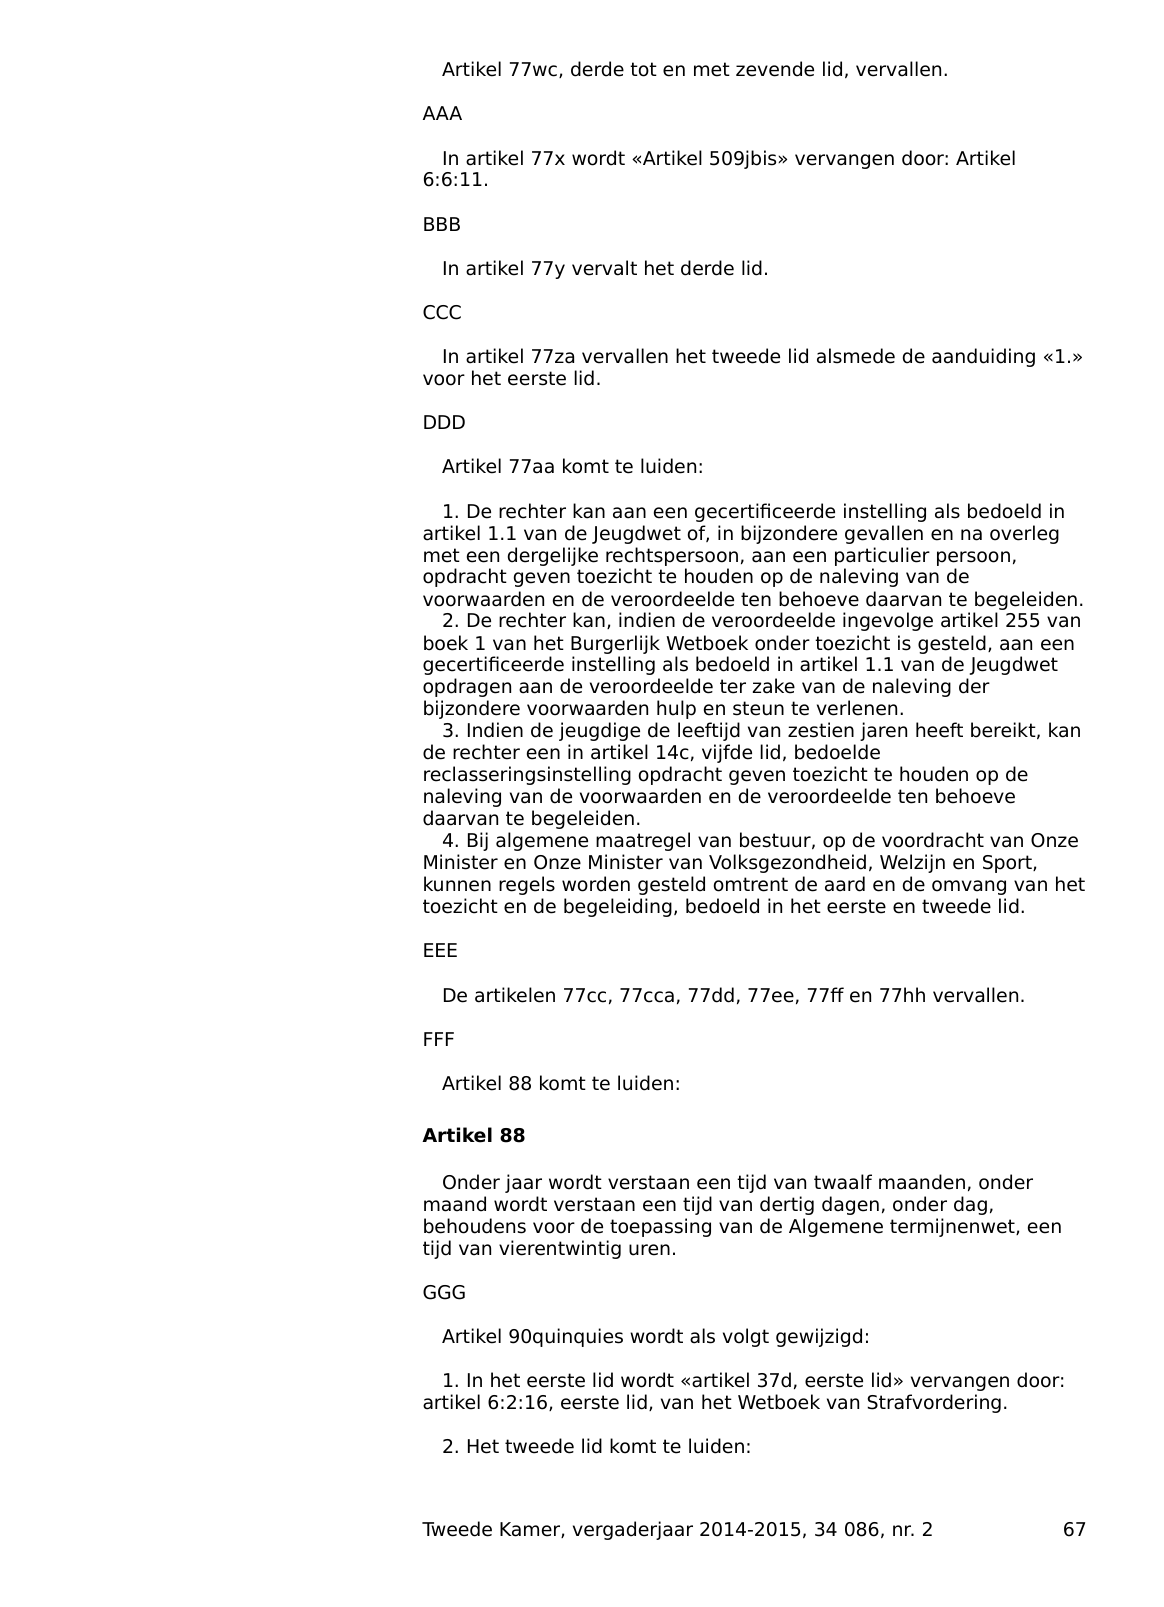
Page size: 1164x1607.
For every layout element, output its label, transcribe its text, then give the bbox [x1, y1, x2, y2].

text De artikelen 77cc, 77cca, 77dd, 77ee, 77ff en 77hh vervallen. [422, 984, 1087, 1006]
text Artikel 88 komt te luiden: [422, 1073, 1087, 1095]
text 2. Het tweede lid komt te luiden: [422, 1436, 1087, 1458]
text FFF [422, 1029, 1087, 1051]
text In artikel 77x wordt «Artikel 509jbis» vervangen door: Artikel 6:6:11. [422, 147, 1087, 191]
text Artikel 90quinquies wordt als volgt gewijzigd: [422, 1326, 1087, 1348]
text Artikel 77aa komt te luiden: [422, 456, 1087, 478]
text 4. Bij algemene maatregel van bestuur, op de voordracht van Onze Minister en Onze Minister van Volksgezondheid, Welzijn en Sport, kunnen regels worden gesteld omtrent de aard en de omvang van het toezicht en de begeleiding, bedoeld in het eerste en tweede lid. [422, 830, 1087, 918]
text CCC [422, 302, 1087, 324]
text BBB [422, 213, 1087, 236]
text GGG [422, 1282, 1087, 1304]
text 1. In het eerste lid wordt «artikel 37d, eerste lid» vervangen door: artikel 6:2:16, eerste lid, van het Wetboek van Strafvordering. [422, 1370, 1087, 1414]
text AAA [422, 103, 1087, 125]
text In artikel 77za vervallen het tweede lid alsmede de aanduiding «1.» voor het eerste lid. [422, 346, 1087, 390]
text Onder jaar wordt verstaan een tijd van twaalf maanden, onder maand wordt verstaan een tijd van dertig dagen, onder dag, behoudens voor de toepassing van de Algemene termijnenwet, een tijd van vierentwintig uren. [422, 1172, 1087, 1260]
text 2. De rechter kan, indien de veroordeelde ingevolge artikel 255 van boek 1 van het Burgerlijk Wetboek onder toezicht is gesteld, aan een gecertificeerde instelling als bedoeld in artikel 1.1 van de Jeugdwet opdragen aan de veroordeelde ter zake van de naleving der bijzondere voorwaarden hulp en steun te verlenen. [422, 610, 1087, 720]
text 3. Indien de jeugdige de leeftijd van zestien jaren heeft bereikt, kan de rechter een in artikel 14c, vijfde lid, bedoelde reclasseringsinstelling opdracht geven toezicht te houden op de naleving van de voorwaarden en de veroordeelde ten behoeve daarvan te begeleiden. [422, 720, 1087, 830]
text In artikel 77y vervalt het derde lid. [422, 258, 1087, 280]
text Artikel 77wc, derde tot en met zevende lid, vervallen. [422, 59, 1087, 81]
text EEE [422, 940, 1087, 962]
text 1. De rechter kan aan een gecertificeerde instelling als bedoeld in artikel 1.1 van de Jeugdwet of, in bijzondere gevallen en na overleg met een dergelijke rechtspersoon, aan een particulier persoon, opdracht geven toezicht te houden op de naleving van de voorwaarden en de veroordeelde ten behoeve daarvan te begeleiden. [422, 501, 1087, 610]
text DDD [422, 412, 1087, 434]
subtitle Artikel 88 [422, 1125, 1087, 1147]
